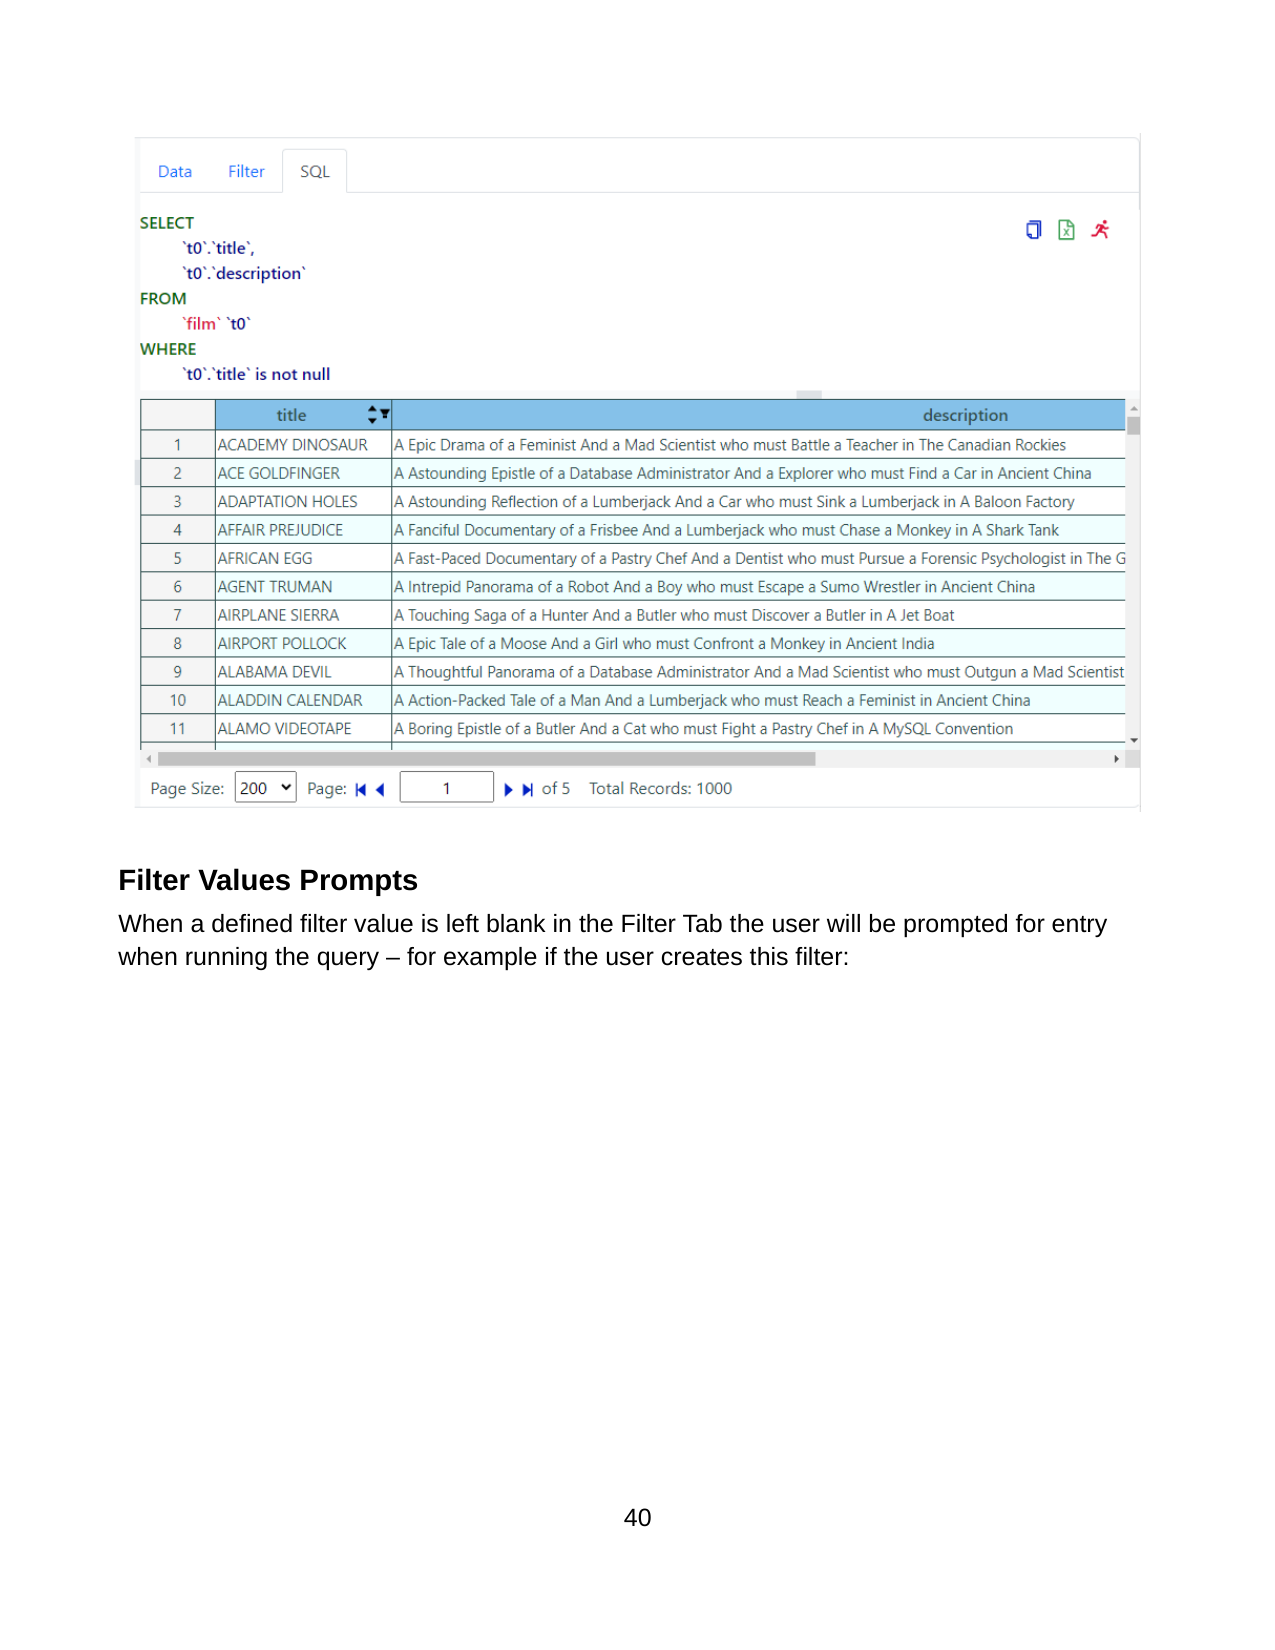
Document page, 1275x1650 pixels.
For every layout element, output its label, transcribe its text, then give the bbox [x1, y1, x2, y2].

subtitle Filter Values Prompts [118, 863, 1157, 897]
picture [134, 133, 1141, 812]
text When a defined filter value is left blank in the Filter Tab the user will be prompted for entry when running the query – for example if the user creates this filter: [118, 909, 1157, 971]
